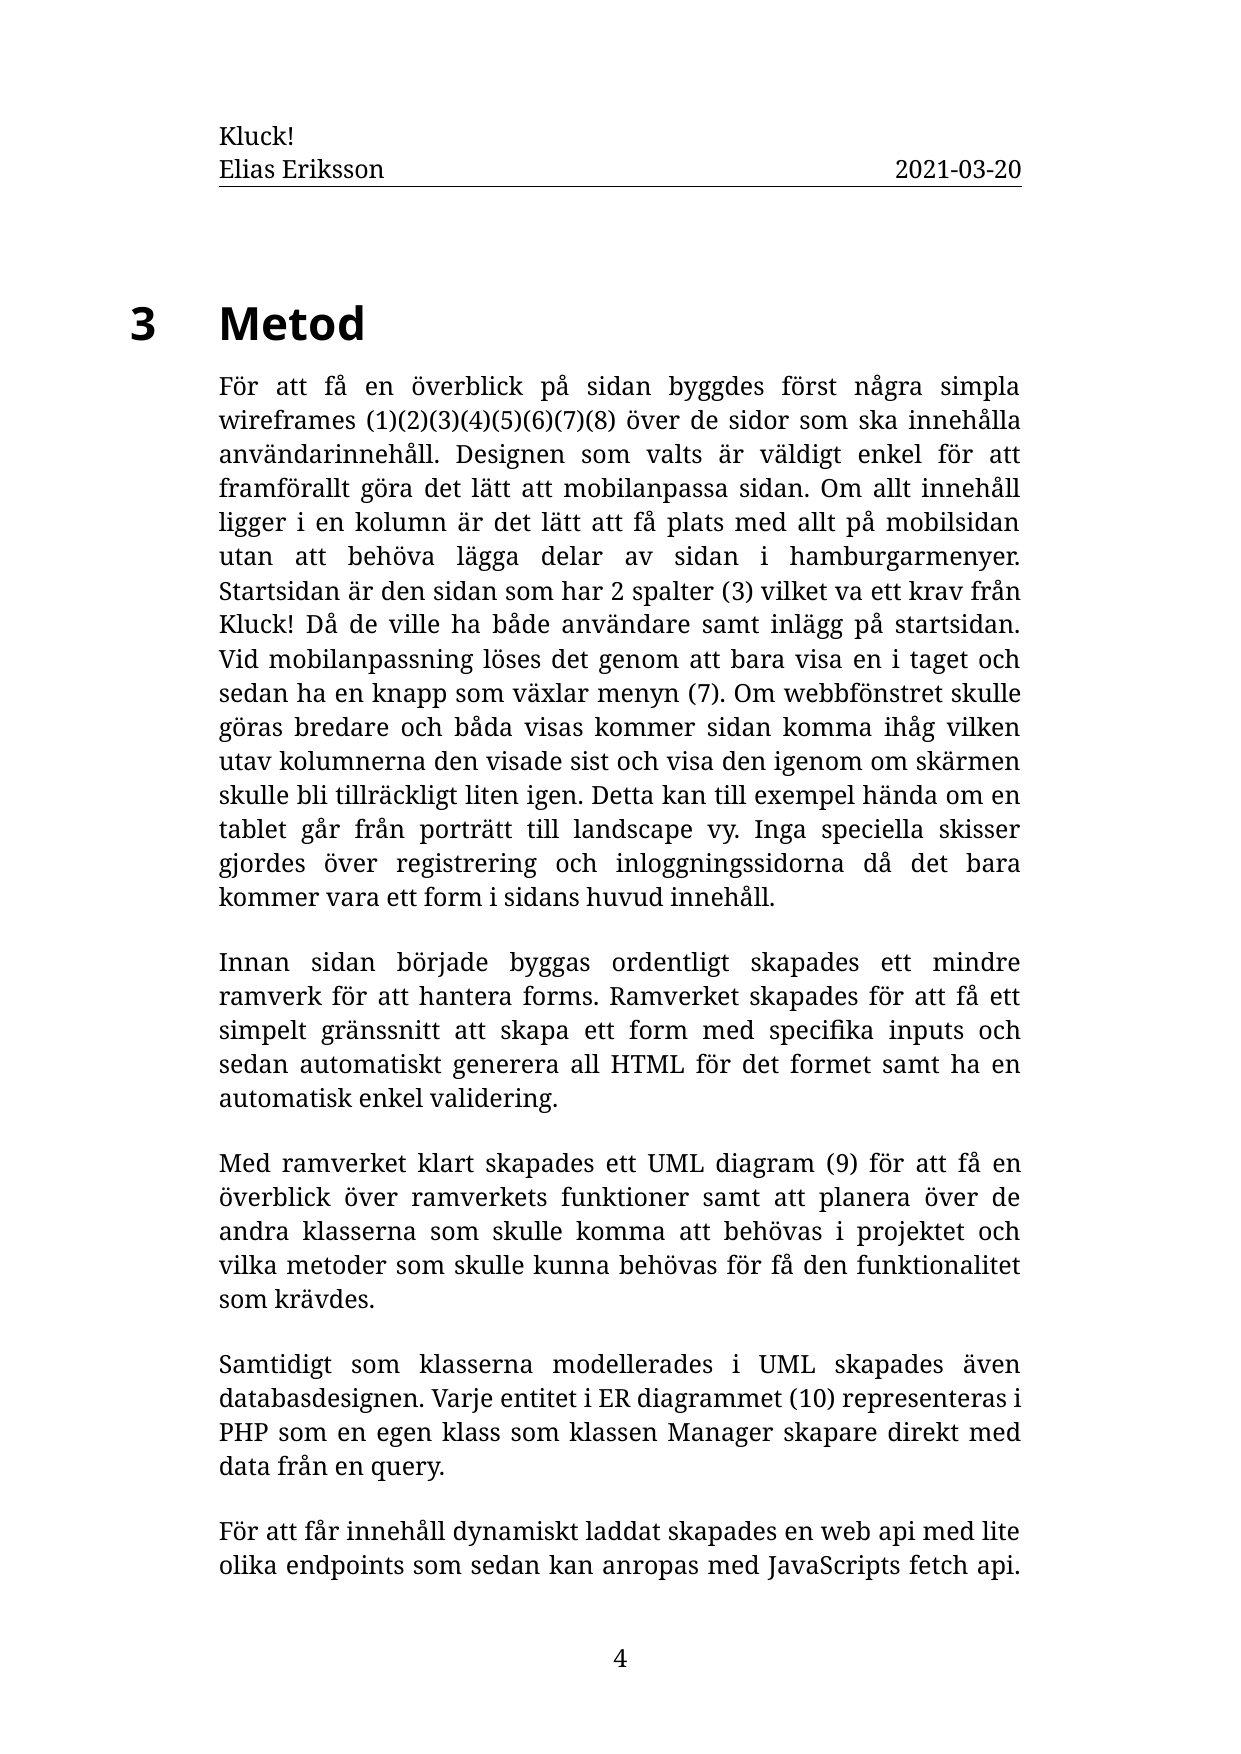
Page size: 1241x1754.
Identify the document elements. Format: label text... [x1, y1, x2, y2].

text För att får innehåll dynamiskt laddat skapades en web api med lite olika endpoints som sedan kan anropas med JavaScripts fetch api. [218, 1513, 1022, 1582]
text Innan sidan började byggas ordentligt skapades ett mindre ramverk för att hantera forms. Ramverket skapades för att få ett simpelt gränssnitt att skapa ett form med specifika inputs och sedan automatiskt generera all HTML för det formet samt ha en automatisk enkel validering. [218, 944, 1022, 1115]
text För att få en överblick på sidan byggdes först några simpla wireframes (1)(2)(3)(4)(5)(6)(7)(8) över de sidor som ska innehålla användarinnehåll. Designen som valts är väldigt enkel för att framförallt göra det lätt att mobilanpassa sidan. Om allt innehåll ligger i en kolumn är det lätt att få plats med allt på mobilsidan utan att behöva lägga delar av sidan i hamburgarmenyer. Startsidan är den sidan som har 2 spalter (3) vilket va ett krav från Kluck! Då de ville ha både användare samt inlägg på startsidan. Vid mobilanpassning löses det genom att bara visa en i taget och sedan ha en knapp som växlar menyn (7). Om webbfönstret skulle göras bredare och båda visas kommer sidan komma ihåg vilken utav kolumnerna den visade sist och visa den igenom om skärmen skulle bli tillräckligt liten igen. Detta kan till exempel hända om en tablet går från porträtt till landscape vy. Inga speciella skisser gjordes över registrering och inloggningssidorna då det bara kommer vara ett form i sidans huvud innehåll. [218, 369, 1022, 914]
text Samtidigt som klasserna modellerades i UML skapades även databasdesignen. Varje entitet i ER diagrammet (10) representeras i PHP som en egen klass som klassen Manager skapare direkt med data från en query. [218, 1347, 1022, 1483]
subtitle Metod [130, 291, 1022, 353]
text Med ramverket klart skapades ett UML diagram (9) för att få en överblick över ramverkets funktioner samt att planera över de andra klasserna som skulle komma att behövas i projektet och vilka metoder som skulle kunna behövas för få den funktionalitet som krävdes. [218, 1146, 1022, 1316]
